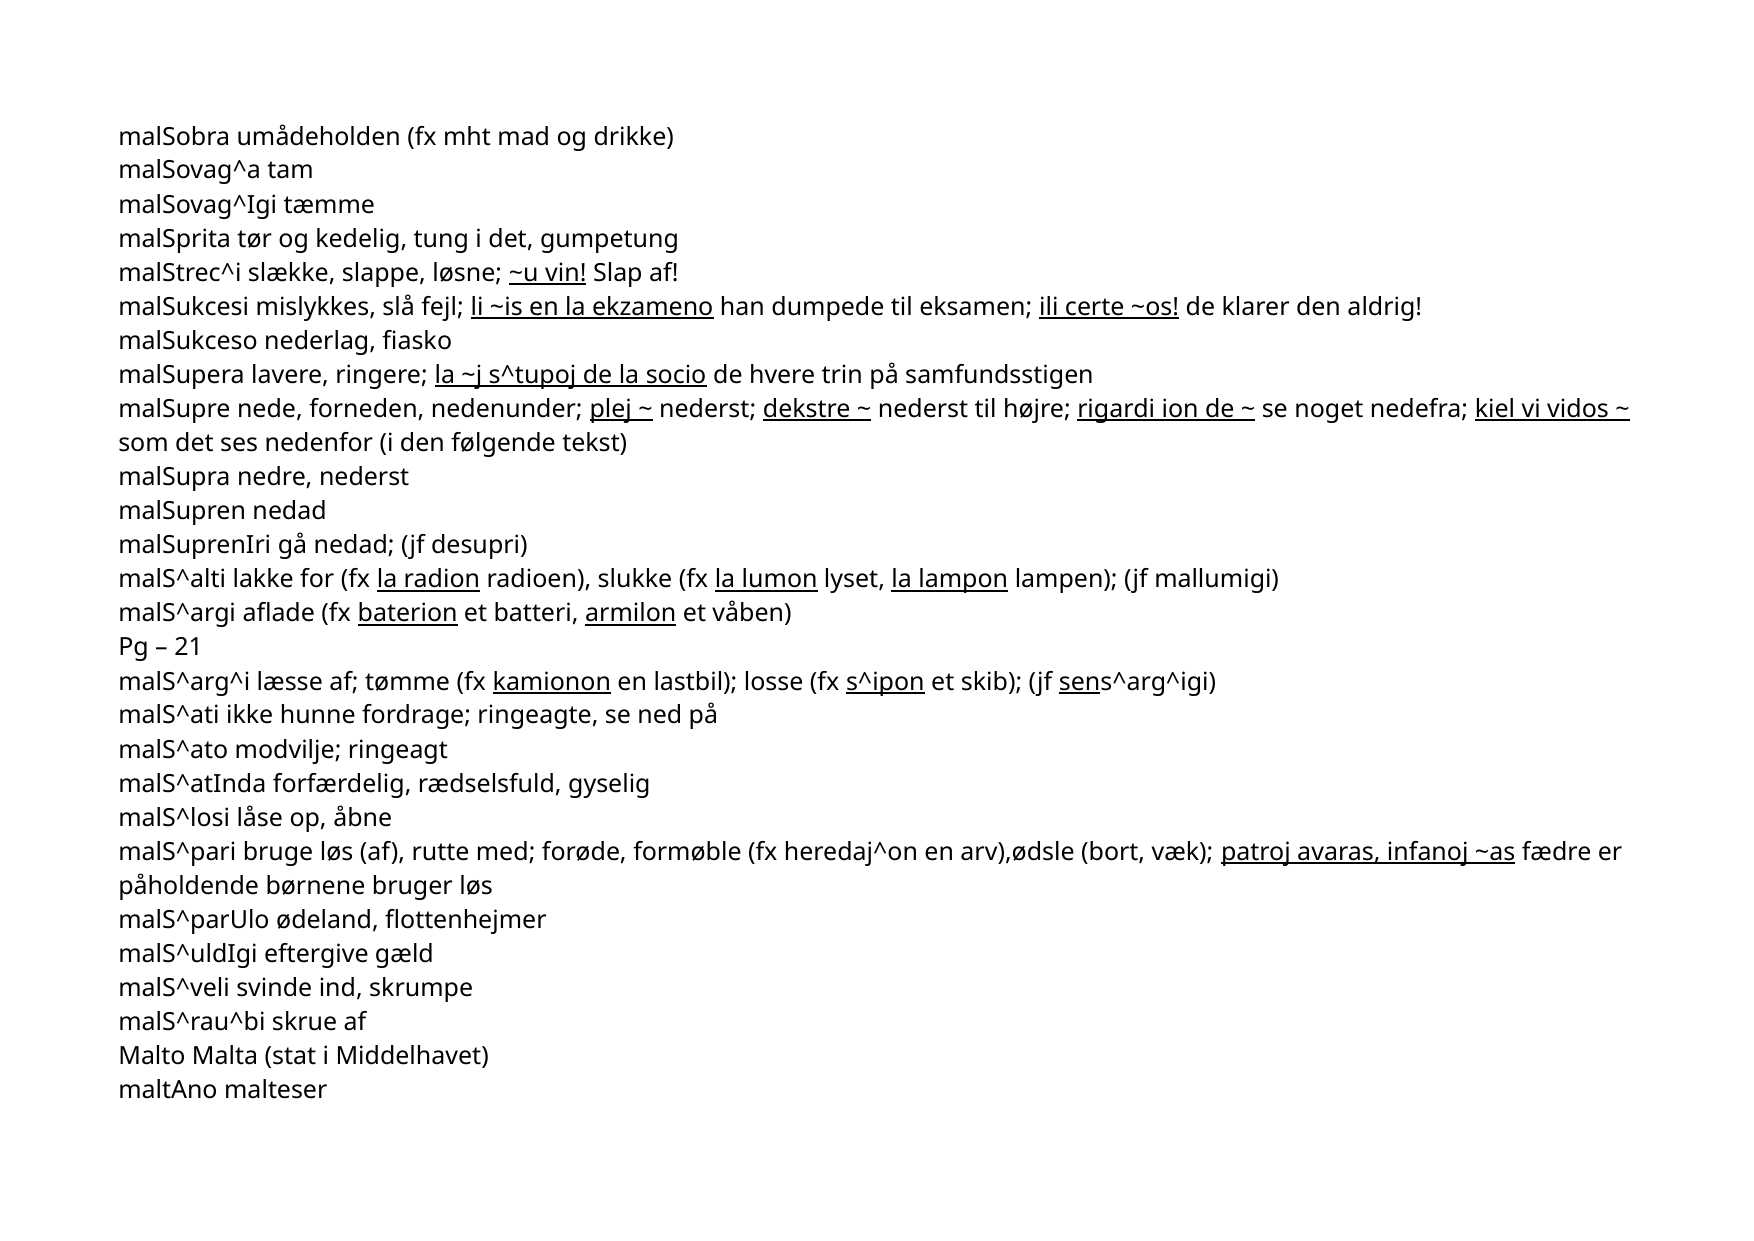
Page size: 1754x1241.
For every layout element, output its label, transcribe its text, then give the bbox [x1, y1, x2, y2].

text malSupren nedad [118, 493, 1636, 527]
text malS^ato modvilje; ringeagt [118, 731, 1636, 765]
text malSovag^Igi tæmme [118, 186, 1636, 220]
text malS^alti lakke for (fx la radion radioen), slukke (fx la lumon lyset, la lampon lampen); (jf mallumigi) [118, 561, 1636, 595]
text malS^losi låse op, åbne [118, 799, 1636, 833]
text malS^uldIgi eftergive gæld [118, 936, 1636, 970]
text malSprita tør og kedelig, tung i det, gumpetung [118, 220, 1636, 254]
text malS^veli svinde ind, skrumpe [118, 970, 1636, 1004]
text malSupera lavere, ringere; la ~j s^tupoj de la socio de hvere trin på samfundsstigen [118, 357, 1636, 391]
text malS^rau^bi skrue af [118, 1004, 1636, 1038]
text malS^argi aflade (fx baterion et batteri, armilon et våben) [118, 595, 1636, 629]
text malSukceso nederlag, fiasko [118, 322, 1636, 357]
text Pg – 21 [118, 629, 1636, 663]
text malSupra nedre, nederst [118, 459, 1636, 493]
text malS^arg^i læsse af; tømme (fx kamionon en lastbil); losse (fx s^ipon et skib); (jf sens^arg^igi) [118, 663, 1636, 697]
text malSukcesi mislykkes, slå fejl; li ~is en la ekzameno han dumpede til eksamen; ili certe ~os! de klarer den aldrig! [118, 288, 1636, 322]
text malS^parUlo ødeland, flottenhejmer [118, 902, 1636, 936]
text Malto Malta (stat i Middelhavet) [118, 1038, 1636, 1072]
text malSobra umådeholden (fx mht mad og drikke) [118, 118, 1636, 152]
text malSupre nede, forneden, nedenunder; plej ~ nederst; dekstre ~ nederst til højre; rigardi ion de ~ se noget nedefra; kiel vi vidos ~ som det ses nedenfor (i den følgende tekst) [118, 391, 1636, 459]
text malS^atInda forfærdelig, rædselsfuld, gyselig [118, 765, 1636, 799]
text maltAno malteser [118, 1072, 1636, 1106]
text malSuprenIri gå nedad; (jf desupri) [118, 527, 1636, 561]
text malS^ati ikke hunne fordrage; ringeagte, se ned på [118, 697, 1636, 731]
text malSovag^a tam [118, 152, 1636, 186]
text malS^pari bruge løs (af), rutte med; forøde, formøble (fx heredaj^on en arv),ødsle (bort, væk); patroj avaras, infanoj ~as fædre er påholdende børnene bruger løs [118, 833, 1636, 902]
text malStrec^i slække, slappe, løsne; ~u vin! Slap af! [118, 254, 1636, 288]
